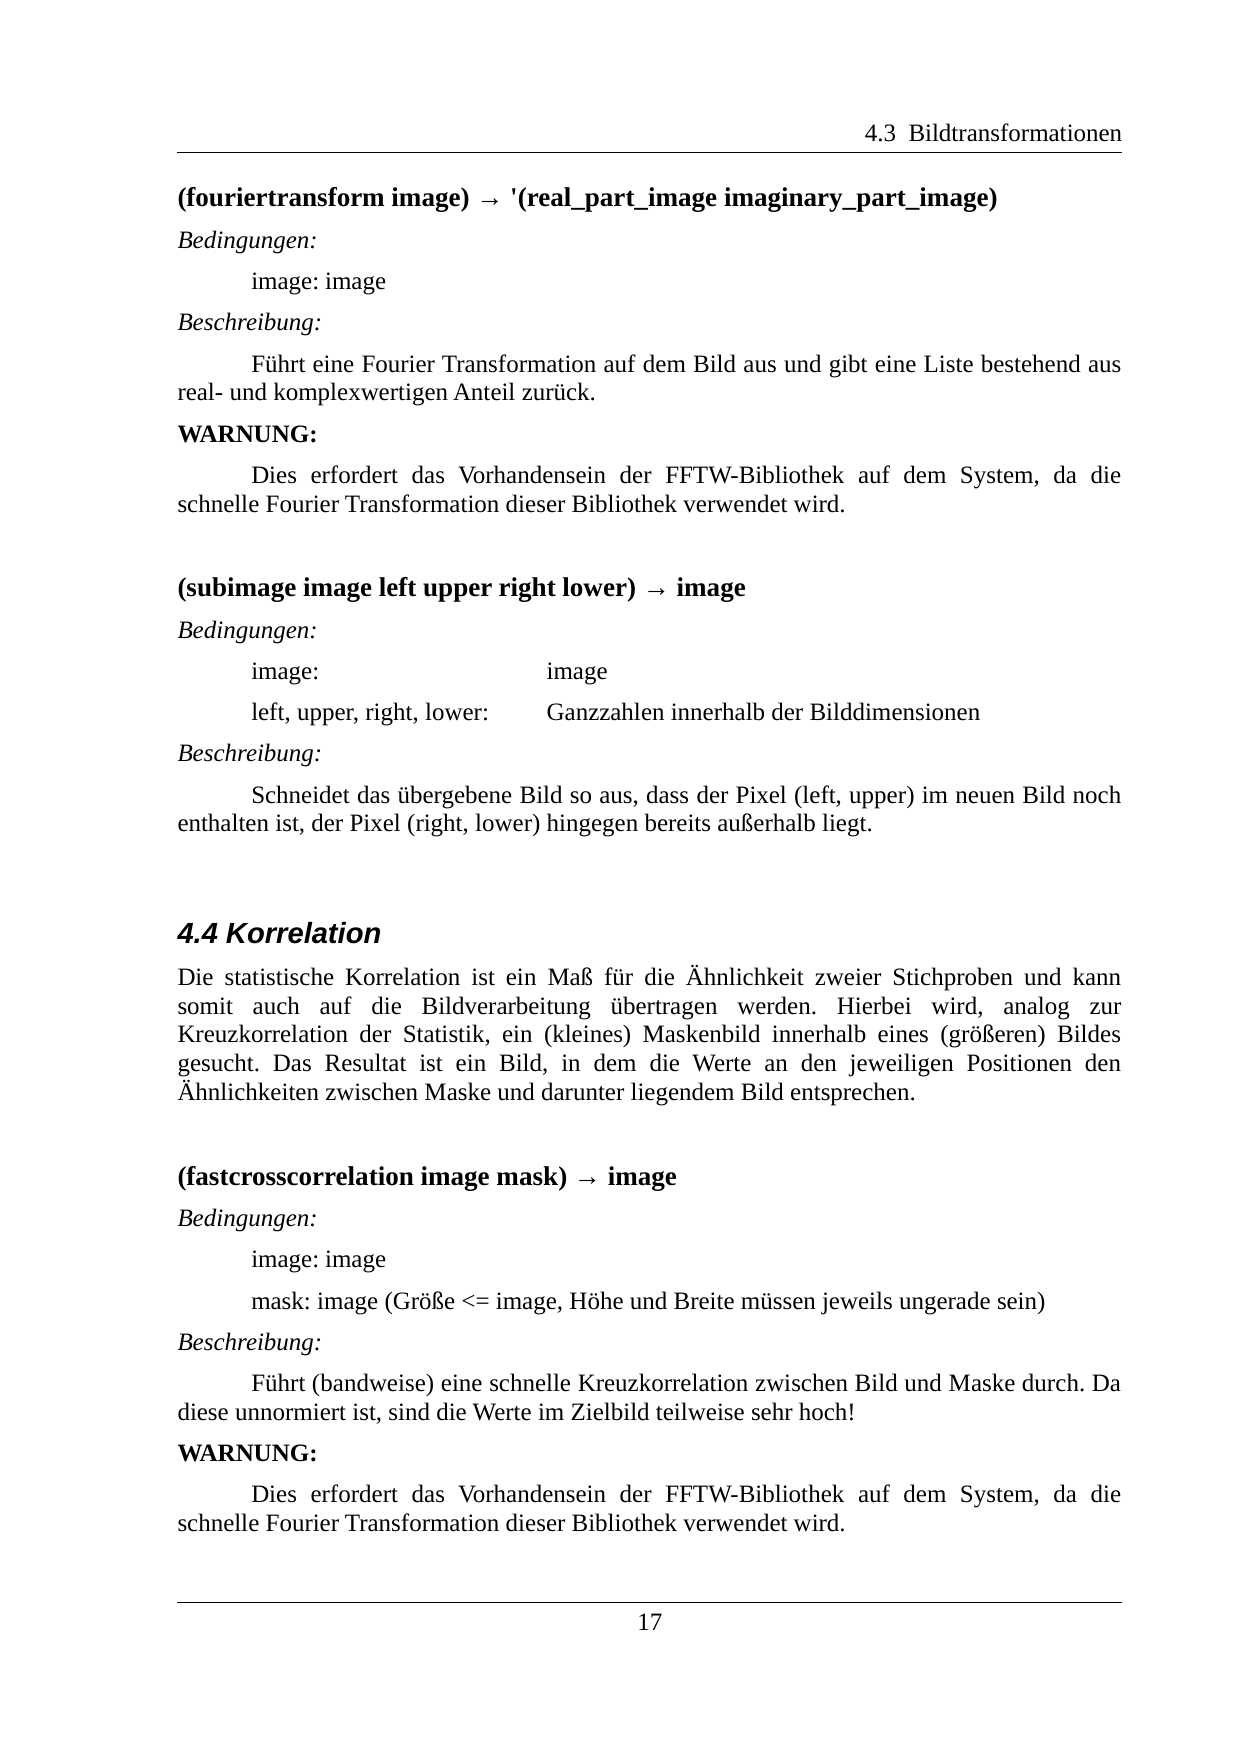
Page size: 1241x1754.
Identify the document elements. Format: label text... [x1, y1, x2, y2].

text Die statistische Korrelation ist ein Maß für die Ähnlichkeit zweier Stichproben und kann somit auch auf die Bildverarbeitung übertragen werden. Hierbei wird, analog zur Kreuzkorrelation der Statistik, ein (kleines) Maskenbild innerhalb eines (größeren) Bildes gesucht. Das Resultat ist ein Bild, in dem die Werte an den jeweiligen Positionen den Ähnlichkeiten zwischen Maske und darunter liegendem Bild entsprechen. [177, 962, 1122, 1106]
text image: image [177, 1244, 1122, 1273]
text Bedingungen: [177, 615, 1122, 643]
text Schneidet das übergebene Bild so aus, dass der Pixel (left, upper) im neuen Bild noch enthalten ist, der Pixel (right, lower) hingegen bereits außerhalb liegt. [177, 780, 1122, 837]
text Beschreibung: [177, 1327, 1122, 1356]
text WARNUNG: [177, 1438, 1122, 1467]
text mask: image (Größe <= image, Höhe und Breite müssen jeweils ungerade sein) [177, 1286, 1122, 1314]
text image: image [177, 656, 1122, 685]
text (fouriertransform image) → '(real_part_image imaginary_part_image) [177, 181, 1122, 212]
subtitle 4.4 Korrelation [177, 916, 1122, 949]
text Dies erfordert das Vorhandensein der FFTW-Bibliothek auf dem System, da die schnelle Fourier Transformation dieser Bibliothek verwendet wird. [177, 460, 1122, 517]
text Bedingungen: [177, 1203, 1122, 1232]
text Beschreibung: [177, 738, 1122, 767]
text (fastcrosscorrelation image mask) → image [177, 1159, 1122, 1191]
text left, upper, right, lower: Ganzzahlen innerhalb der Bilddimensionen [177, 697, 1122, 726]
text WARNUNG: [177, 419, 1122, 447]
text (subimage image left upper right lower) → image [177, 571, 1122, 602]
text Führt eine Fourier Transformation auf dem Bild aus und gibt eine Liste bestehend aus real- und komplexwertigen Anteil zurück. [177, 349, 1122, 406]
text Bedingungen: [177, 225, 1122, 254]
text Führt (bandweise) eine schnelle Kreuzkorrelation zwischen Bild und Maske durch. Da diese unnormiert ist, sind die Werte im Zielbild teilweise sehr hoch! [177, 1368, 1122, 1426]
text Beschreibung: [177, 307, 1122, 336]
text image: image [177, 266, 1122, 295]
text Dies erfordert das Vorhandensein der FFTW-Bibliothek auf dem System, da die schnelle Fourier Transformation dieser Bibliothek verwendet wird. [177, 1479, 1122, 1537]
